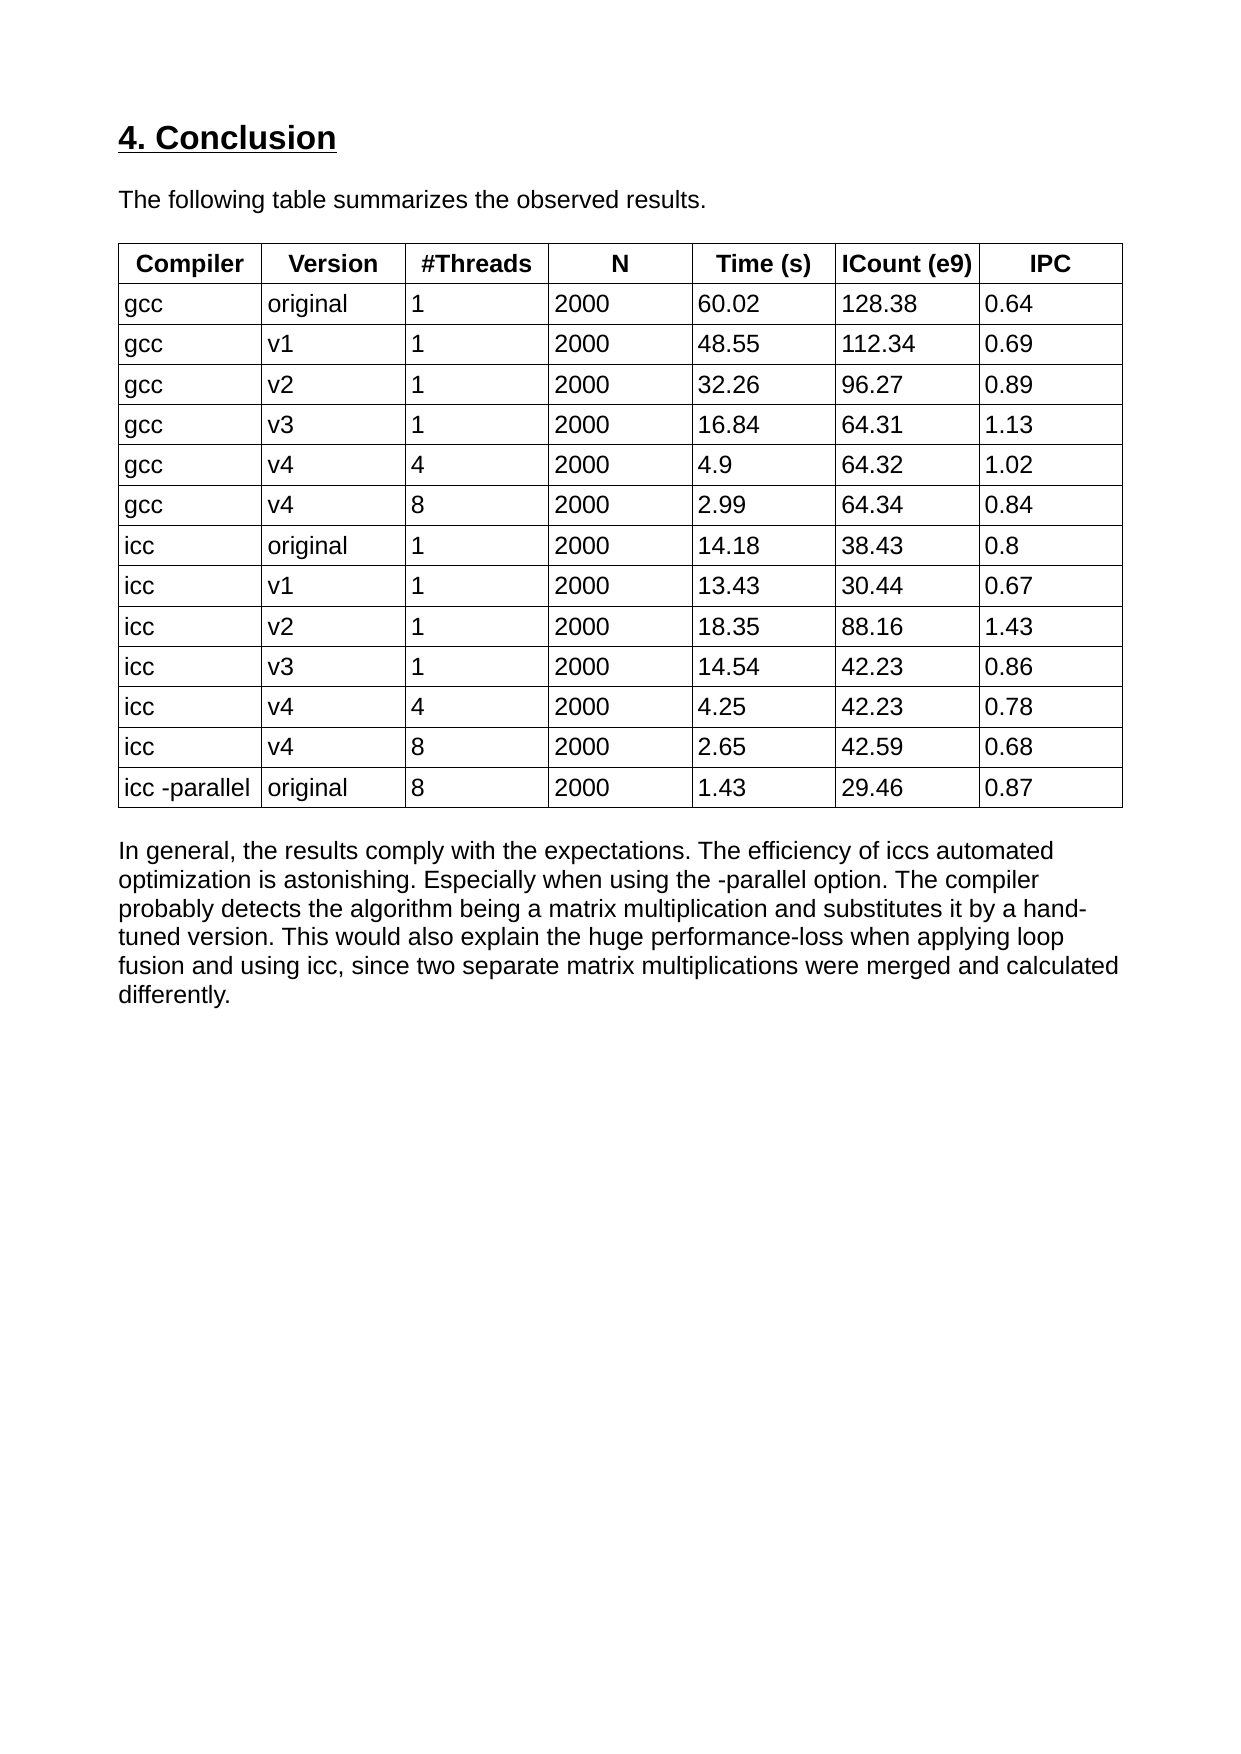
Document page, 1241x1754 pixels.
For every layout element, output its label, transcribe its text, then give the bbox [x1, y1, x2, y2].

table_cell 112.34 [836, 325, 979, 364]
table_cell gcc [119, 486, 261, 525]
table_header ICount (e9) [836, 244, 979, 283]
table_cell 14.18 [693, 526, 835, 565]
table_cell 0.87 [980, 768, 1122, 807]
table_cell icc -parallel [119, 768, 261, 807]
table_cell 42.23 [836, 647, 979, 686]
table_cell original [262, 768, 405, 807]
table_cell gcc [119, 365, 261, 404]
table_cell 64.34 [836, 486, 979, 525]
table_cell v3 [262, 405, 405, 444]
table_header N [549, 244, 692, 283]
table_cell v4 [262, 486, 405, 525]
table_cell v2 [262, 607, 405, 646]
table_cell 42.59 [836, 728, 979, 767]
table_cell v3 [262, 647, 405, 686]
table_cell 42.23 [836, 687, 979, 727]
table_cell 13.43 [693, 566, 835, 606]
table_cell 2000 [549, 768, 692, 807]
table_cell 1.13 [980, 405, 1122, 444]
table_cell 2000 [549, 647, 692, 686]
table_cell 2000 [549, 365, 692, 404]
table_cell 64.32 [836, 445, 979, 485]
table_cell 2000 [549, 486, 692, 525]
table_cell 60.02 [693, 284, 835, 323]
table_cell 1 [406, 607, 548, 646]
table_cell icc [119, 526, 261, 565]
table_cell 4 [406, 687, 548, 727]
table_cell v4 [262, 728, 405, 767]
table_cell 0.69 [980, 325, 1122, 364]
table_cell 2000 [549, 526, 692, 565]
table_cell 1 [406, 566, 548, 606]
table_cell 1.43 [980, 607, 1122, 646]
table_cell 48.55 [693, 325, 835, 364]
table_cell 2000 [549, 325, 692, 364]
table_cell icc [119, 566, 261, 606]
table_cell gcc [119, 325, 261, 364]
table_cell 38.43 [836, 526, 979, 565]
table_header Compiler [119, 244, 261, 283]
table_cell original [262, 526, 405, 565]
text The following table summarizes the observed results. [118, 185, 1122, 214]
table_cell 1.02 [980, 445, 1122, 485]
table_cell 1 [406, 526, 548, 565]
table_header Time (s) [693, 244, 835, 283]
text In general, the results comply with the expectations. The efficiency of iccs automated optimization is astonishing. Especially when using the -parallel option. The compiler probably detects the algorithm being a matrix multiplication and substitutes it by a hand-tuned version. This would also explain the huge performance-loss when applying loop fusion and using icc, since two separate matrix multiplications were merged and calculated differently. [118, 836, 1122, 1008]
table_cell 1 [406, 647, 548, 686]
table_cell v4 [262, 445, 405, 485]
table_cell 0.89 [980, 365, 1122, 404]
table_cell 1.43 [693, 768, 835, 807]
table_cell 2000 [549, 445, 692, 485]
table_cell v1 [262, 325, 405, 364]
table_cell 1 [406, 365, 548, 404]
table_cell 8 [406, 768, 548, 807]
table_cell 2.99 [693, 486, 835, 525]
table_header #Threads [406, 244, 548, 283]
table_cell 0.84 [980, 486, 1122, 525]
table_cell 0.78 [980, 687, 1122, 727]
table_cell gcc [119, 445, 261, 485]
table_cell 29.46 [836, 768, 979, 807]
text 4. Conclusion [118, 118, 1122, 157]
table_cell 4.9 [693, 445, 835, 485]
table_cell icc [119, 647, 261, 686]
table_cell 128.38 [836, 284, 979, 323]
table_cell 16.84 [693, 405, 835, 444]
table_cell 2000 [549, 284, 692, 323]
table_cell 1 [406, 405, 548, 444]
table_cell 2000 [549, 607, 692, 646]
table_cell 30.44 [836, 566, 979, 606]
table_cell 2000 [549, 687, 692, 727]
table_cell 2.65 [693, 728, 835, 767]
table_cell 64.31 [836, 405, 979, 444]
table_cell icc [119, 607, 261, 646]
table_cell 8 [406, 486, 548, 525]
table_cell original [262, 284, 405, 323]
table_cell 1 [406, 284, 548, 323]
table_cell 32.26 [693, 365, 835, 404]
table_cell 0.86 [980, 647, 1122, 686]
table_cell 8 [406, 728, 548, 767]
table_cell 2000 [549, 566, 692, 606]
table_cell 14.54 [693, 647, 835, 686]
table_cell v1 [262, 566, 405, 606]
table_cell 4.25 [693, 687, 835, 727]
table_cell 0.67 [980, 566, 1122, 606]
table_cell gcc [119, 405, 261, 444]
table_header Version [262, 244, 405, 283]
table_cell gcc [119, 284, 261, 323]
table_cell icc [119, 687, 261, 727]
table_header IPC [980, 244, 1122, 283]
table_cell 96.27 [836, 365, 979, 404]
table_cell 2000 [549, 728, 692, 767]
table_cell v4 [262, 687, 405, 727]
table_cell 0.8 [980, 526, 1122, 565]
table_cell icc [119, 728, 261, 767]
table_cell 4 [406, 445, 548, 485]
table_cell 2000 [549, 405, 692, 444]
table_cell v2 [262, 365, 405, 404]
table_cell 1 [406, 325, 548, 364]
table_cell 88.16 [836, 607, 979, 646]
table_cell 0.64 [980, 284, 1122, 323]
table_cell 18.35 [693, 607, 835, 646]
table_cell 0.68 [980, 728, 1122, 767]
